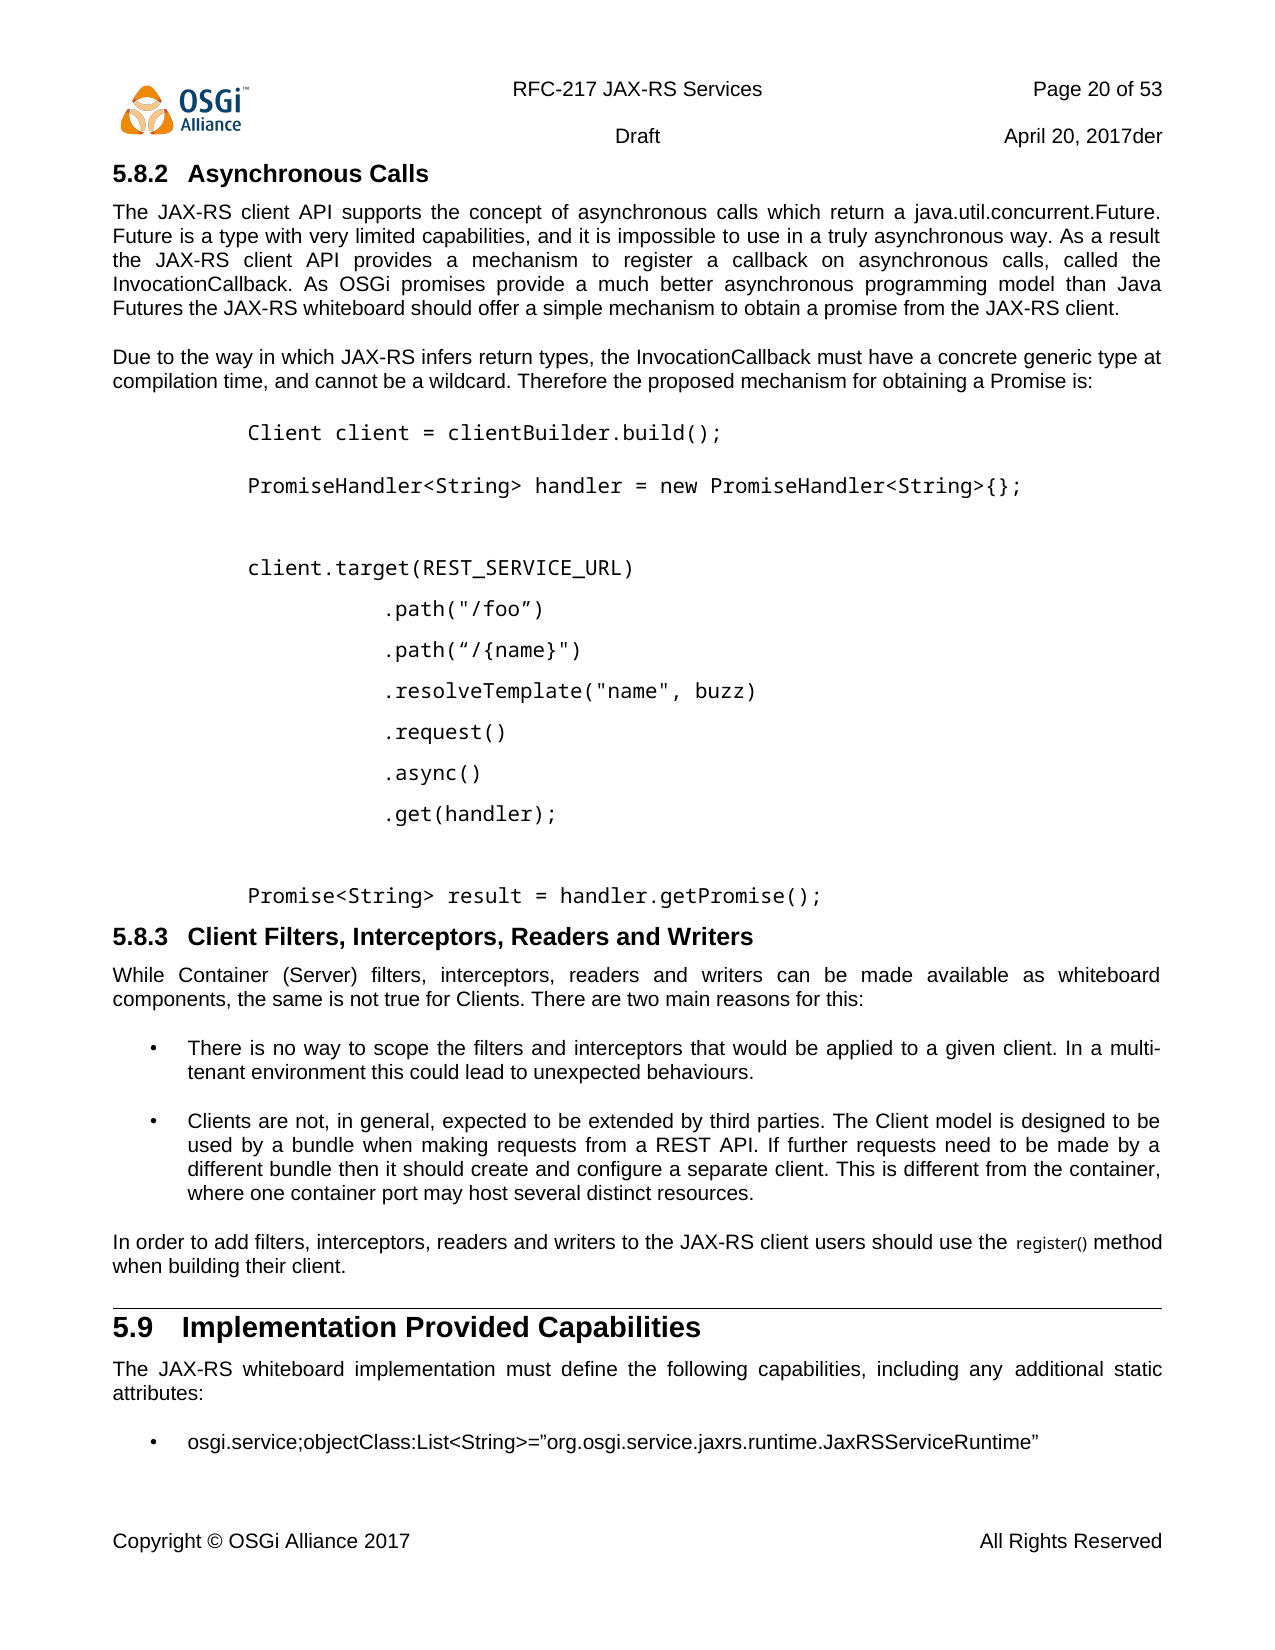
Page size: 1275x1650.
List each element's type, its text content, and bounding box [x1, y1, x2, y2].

text The JAX-RS whiteboard implementation must define the following capabilities, including any additional static attributes: [112, 1357, 1162, 1404]
text .path(“/{name}") [247, 635, 1162, 663]
list Clients are not, in general, expected to be extended by third parties. The Client model is designed to be used by a bundle when making requests from a REST API. If further requests need to be made by a different bundle then it should create and configure a separate client. This is different from the container, where one container port may host several distinct resources. [150, 1109, 1162, 1205]
text .resolveTemplate("name", buzz) [247, 676, 1162, 704]
text .request() [247, 717, 1162, 745]
picture [113, 78, 257, 142]
text .async() [247, 758, 1162, 786]
text While Container (Server) filters, interceptors, readers and writers can be made available as whiteboard components, the same is not true for Clients. There are two main reasons for this: [112, 963, 1162, 1011]
list osgi.service;objectClass:List<String>=”org.osgi.service.jaxrs.runtime.JaxRSServiceRuntime” [150, 1429, 1162, 1453]
text Client client = clientBuilder.build(); [247, 418, 1162, 446]
text .get(handler); [247, 799, 1162, 827]
text In order to add filters, interceptors, readers and writers to the JAX-RS client users should use the register() method when building their client. [112, 1230, 1162, 1278]
text Promise<String> result = handler.getPromise(); [247, 881, 1162, 909]
subtitle Client Filters, Interceptors, Readers and Writers [112, 922, 1162, 950]
text PromiseHandler<String> handler = new PromiseHandler<String>{}; [247, 471, 1162, 500]
subtitle Implementation Provided Capabilities [112, 1309, 1162, 1344]
list There is no way to scope the filters and interceptors that would be applied to a given client. In a multi-tenant environment this could lead to unexpected behaviours. [150, 1036, 1162, 1084]
text .path("/foo”) [247, 594, 1162, 623]
text The JAX-RS client API supports the concept of asynchronous calls which return a java.util.concurrent.Future. Future is a type with very limited capabilities, and it is impossible to use in a truly asynchronous way. As a result the JAX-RS client API provides a mechanism to register a callback on asynchronous calls, called the InvocationCallback. As OSGi promises provide a much better asynchronous programming model than Java Futures the JAX-RS whiteboard should offer a simple mechanism to obtain a promise from the JAX-RS client. [112, 200, 1162, 320]
subtitle Asynchronous Calls [112, 159, 1162, 188]
text Due to the way in which JAX-RS infers return types, the InvocationCallback must have a concrete generic type at compilation time, and cannot be a wildcard. Therefore the proposed mechanism for obtaining a Promise is: [112, 345, 1162, 393]
text client.target(REST_SERVICE_URL) [247, 553, 1162, 582]
